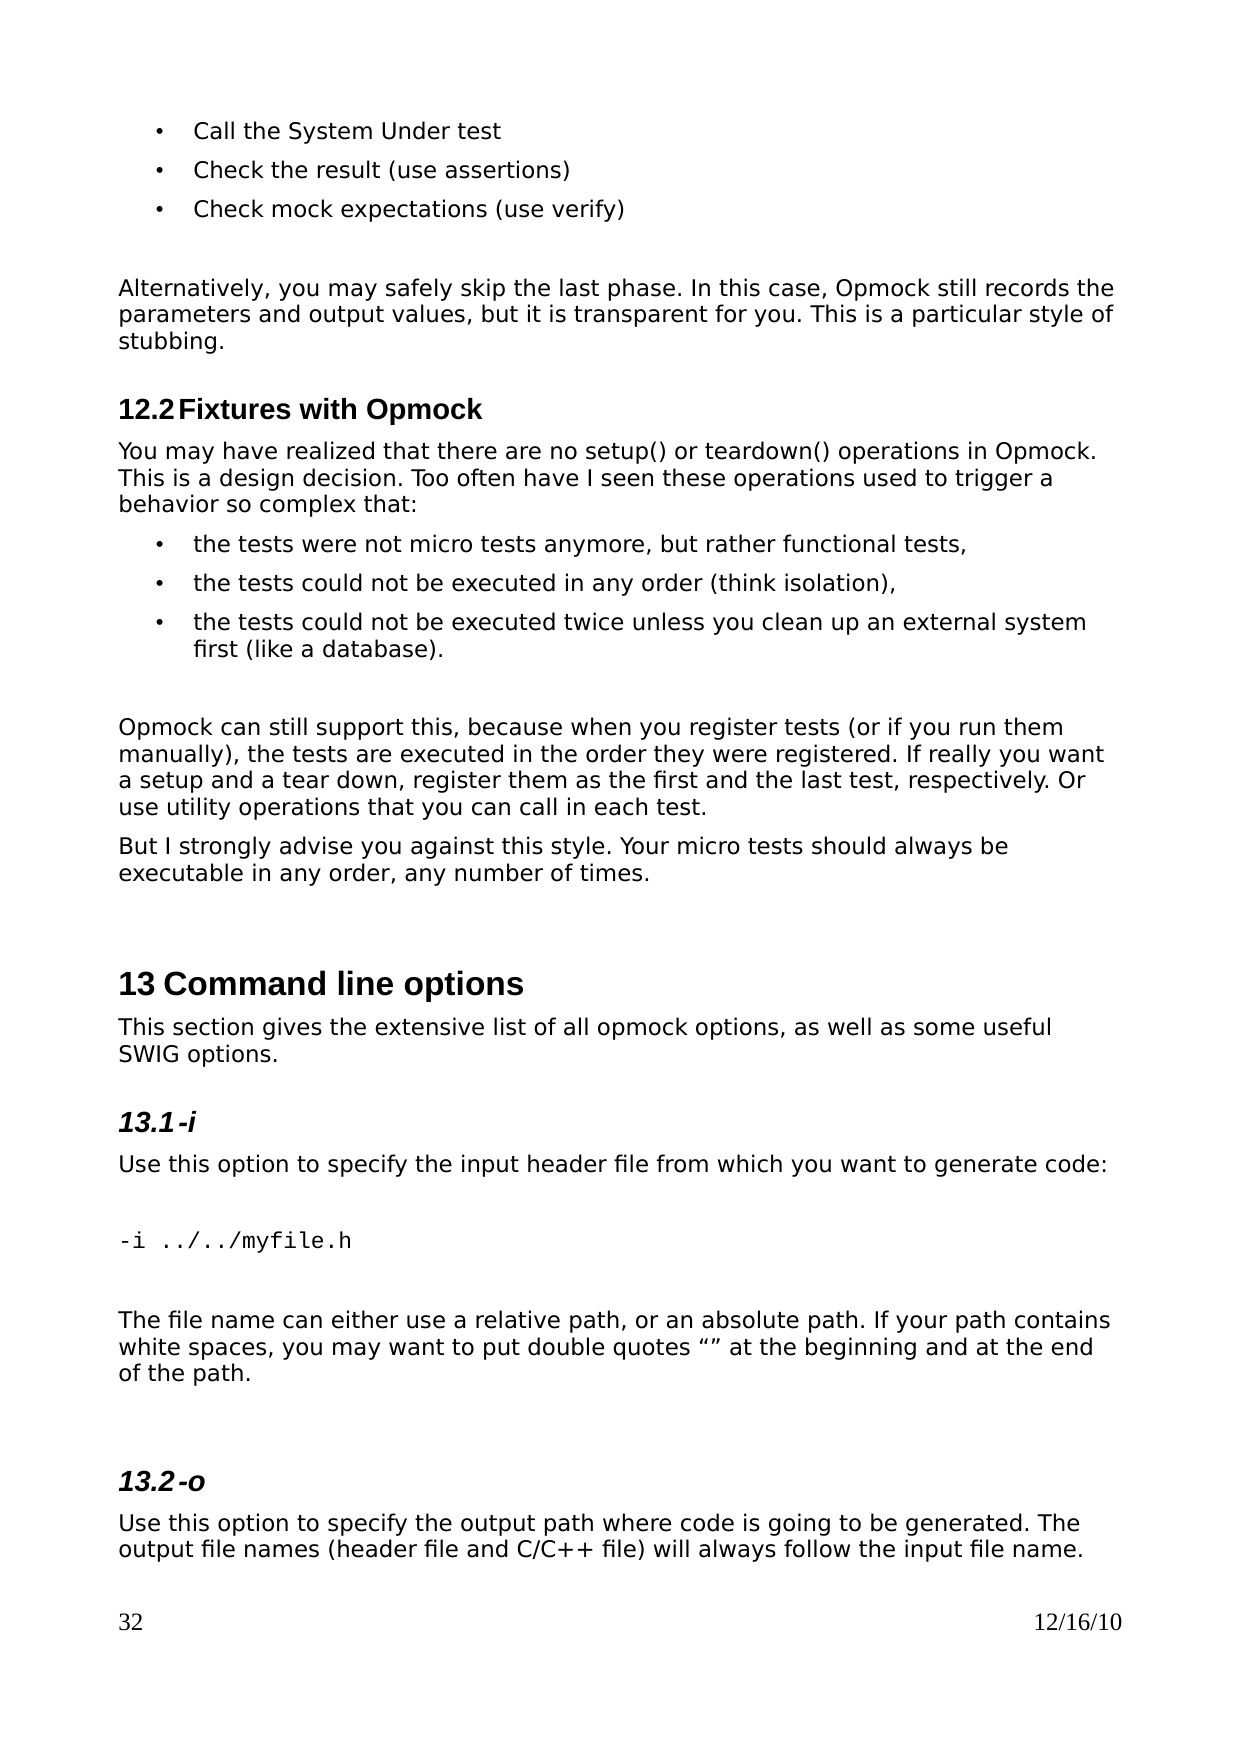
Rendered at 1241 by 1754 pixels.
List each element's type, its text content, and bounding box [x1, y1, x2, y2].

text This section gives the extensive list of all opmock options, as well as some useful SWIG options. [118, 1014, 1122, 1068]
subtitle -i [118, 1105, 1122, 1139]
text You may have realized that there are no setup() or teardown() operations in Opmock. This is a design decision. Too often have I seen these operations used to trigger a behavior so complex that: [118, 438, 1122, 518]
text Use this option to specify the output path where code is going to be generated. The output file names (header file and C/C++ file) will always follow the input file name. [118, 1510, 1122, 1563]
text Alternatively, you may safely skip the last phase. In this case, Opmock still records the parameters and output values, but it is transparent for you. This is a particular style of stubbing. [118, 275, 1122, 355]
list the tests could not be executed in any order (think isolation), [156, 570, 1122, 597]
list Call the System Under test [156, 118, 1122, 145]
text Opmock can still support this, because when you register tests (or if you run them manually), the tests are executed in the order they were registered. If really you want a setup and a tear down, register them as the first and the last test, respectively. Or use utility operations that you can call in each test. [118, 714, 1122, 821]
text Use this option to specify the input header file from which you want to generate code: [118, 1151, 1122, 1178]
subtitle Command line options [118, 963, 1122, 1002]
list the tests could not be executed twice unless you clean up an external system first (like a database). [156, 609, 1122, 662]
text But I strongly advise you against this style. Your micro tests should always be executable in any order, any number of times. [118, 833, 1122, 887]
text -i ../../myfile.h [118, 1230, 1122, 1256]
list the tests were not micro tests anymore, but rather functional tests, [156, 531, 1122, 557]
list Check the result (use assertions) [156, 157, 1122, 184]
list Check mock expectations (use verify) [156, 196, 1122, 223]
subtitle Fixtures with Opmock [118, 392, 1122, 426]
subtitle -o [118, 1464, 1122, 1497]
text The file name can either use a relative path, or an absolute path. If your path contains white spaces, you may want to put double quotes “” at the beginning and at the end of the path. [118, 1307, 1122, 1387]
